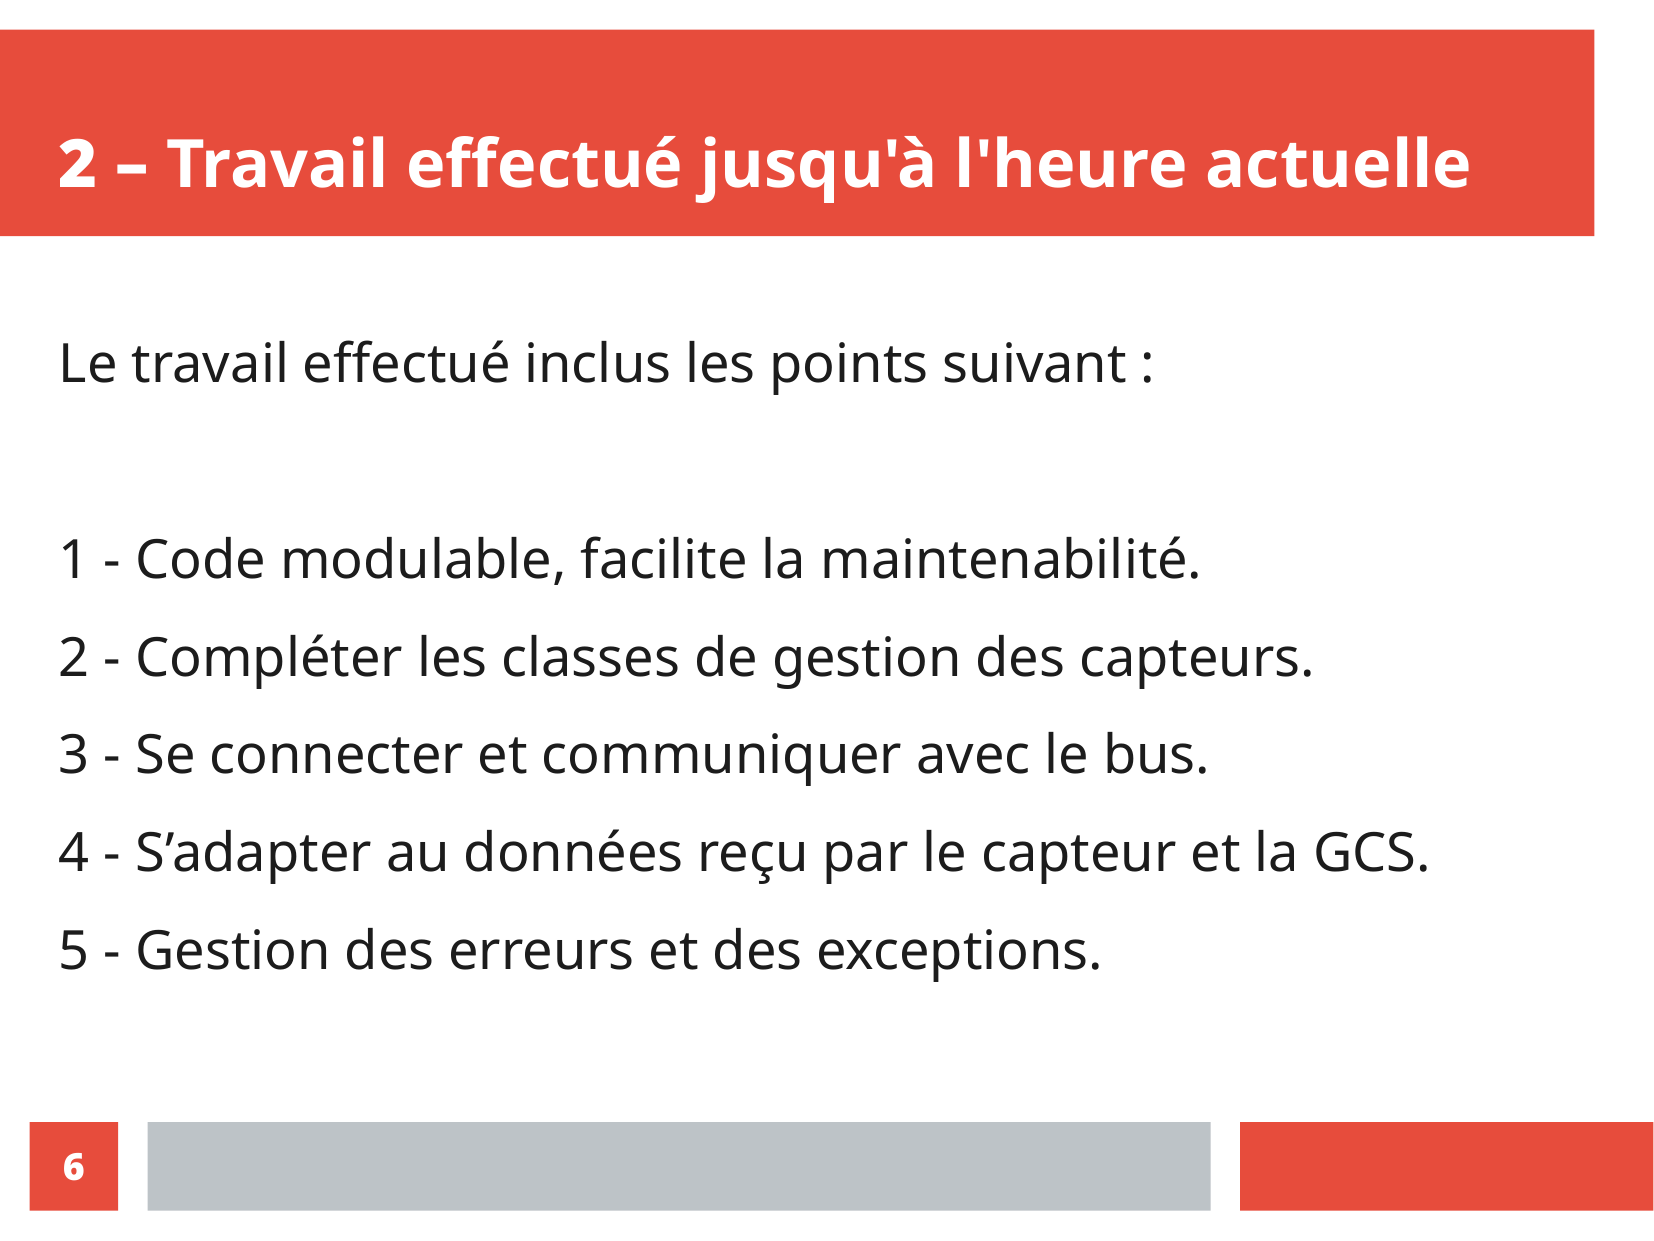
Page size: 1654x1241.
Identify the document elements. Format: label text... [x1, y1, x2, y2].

title 2 – Travail effectué jusqu'à l'heure actuelle [59, 59, 1595, 207]
list Le travail effectué inclus les points suivant : 1 - Code modulable, facilite la maintenabilité. 2 - Compléter les classes de gestion des capteurs. 3 - Se connecter et communiquer avec le bus. 4 - S’adapter au données reçu par le capteur et la GCS. 5 - Gestion des erreurs et des exceptions. [59, 324, 1565, 1093]
